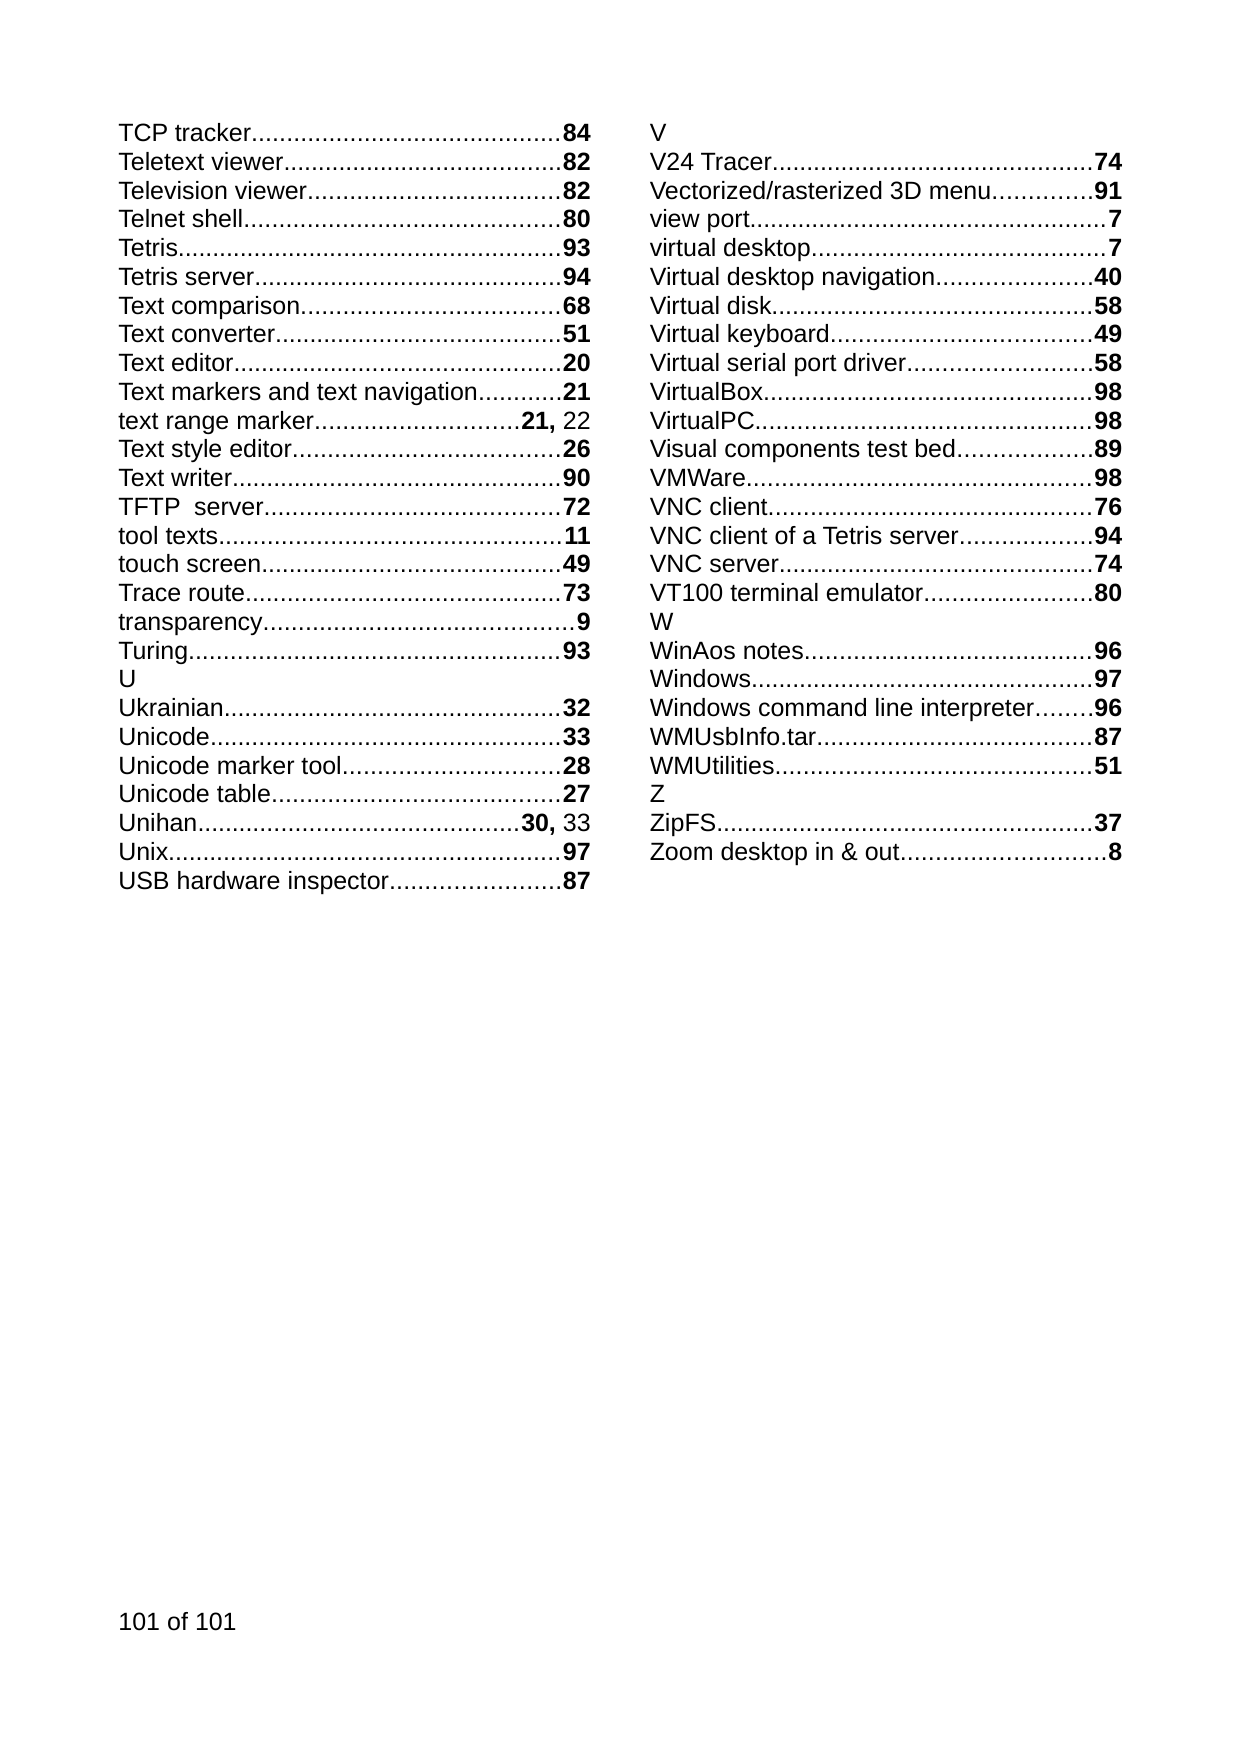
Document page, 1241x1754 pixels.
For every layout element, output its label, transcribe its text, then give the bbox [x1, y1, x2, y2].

text VT100 terminal emulator 80 [649, 578, 1122, 607]
text USB hardware inspector 87 [118, 866, 591, 894]
text Vectorized/rasterized 3D menu 91 [649, 176, 1122, 204]
text VNC client 76 [649, 492, 1122, 521]
text touch screen 49 [118, 549, 591, 578]
text virtual desktop 7 [649, 233, 1122, 262]
text Text markers and text navigation 21 [118, 377, 591, 406]
text transparency 9 [118, 607, 591, 636]
text Text comparison 68 [118, 291, 591, 319]
text Teletext viewer 82 [118, 147, 591, 176]
text text range marker 21, 22 [118, 406, 591, 434]
text Unix 97 [118, 837, 591, 866]
text Trace route 73 [118, 578, 591, 607]
text Windows command line interpreter 96 [649, 693, 1122, 722]
text view port 7 [649, 204, 1122, 233]
text Ukrainian 32 [118, 693, 591, 722]
text TCP tracker 84 [118, 118, 591, 147]
text WMUsbInfo.tar 87 [649, 722, 1122, 751]
text Text writer 90 [118, 463, 591, 492]
text VMWare 98 [649, 463, 1122, 492]
text V24 Tracer 74 [649, 147, 1122, 176]
text V [649, 118, 1122, 147]
text Unicode 33 [118, 722, 591, 751]
text Windows 97 [649, 664, 1122, 693]
text U [118, 664, 591, 693]
text Tetris 93 [118, 233, 591, 262]
text Z [649, 779, 1122, 808]
text Virtual desktop navigation 40 [649, 262, 1122, 291]
text WMUtilities 51 [649, 751, 1122, 779]
text VNC client of a Tetris server 94 [649, 521, 1122, 549]
text Television viewer 82 [118, 176, 591, 204]
text Unicode table 27 [118, 779, 591, 808]
text Text style editor 26 [118, 434, 591, 463]
text TFTP server 72 [118, 492, 591, 521]
text W [649, 607, 1122, 636]
text Unicode marker tool 28 [118, 751, 591, 779]
text Unihan 30, 33 [118, 808, 591, 837]
text Text converter 51 [118, 319, 591, 348]
text Virtual serial port driver 58 [649, 348, 1122, 377]
text WinAos notes 96 [649, 636, 1122, 664]
text Visual components test bed 89 [649, 434, 1122, 463]
text tool texts 11 [118, 521, 591, 549]
text ZipFS 37 [649, 808, 1122, 837]
text VirtualPC 98 [649, 406, 1122, 434]
text VNC server 74 [649, 549, 1122, 578]
text Zoom desktop in & out 8 [649, 837, 1122, 866]
text Text editor 20 [118, 348, 591, 377]
text Tetris server 94 [118, 262, 591, 291]
text Telnet shell 80 [118, 204, 591, 233]
text Virtual disk 58 [649, 291, 1122, 319]
text Virtual keyboard 49 [649, 319, 1122, 348]
text VirtualBox 98 [649, 377, 1122, 406]
text Turing 93 [118, 636, 591, 664]
